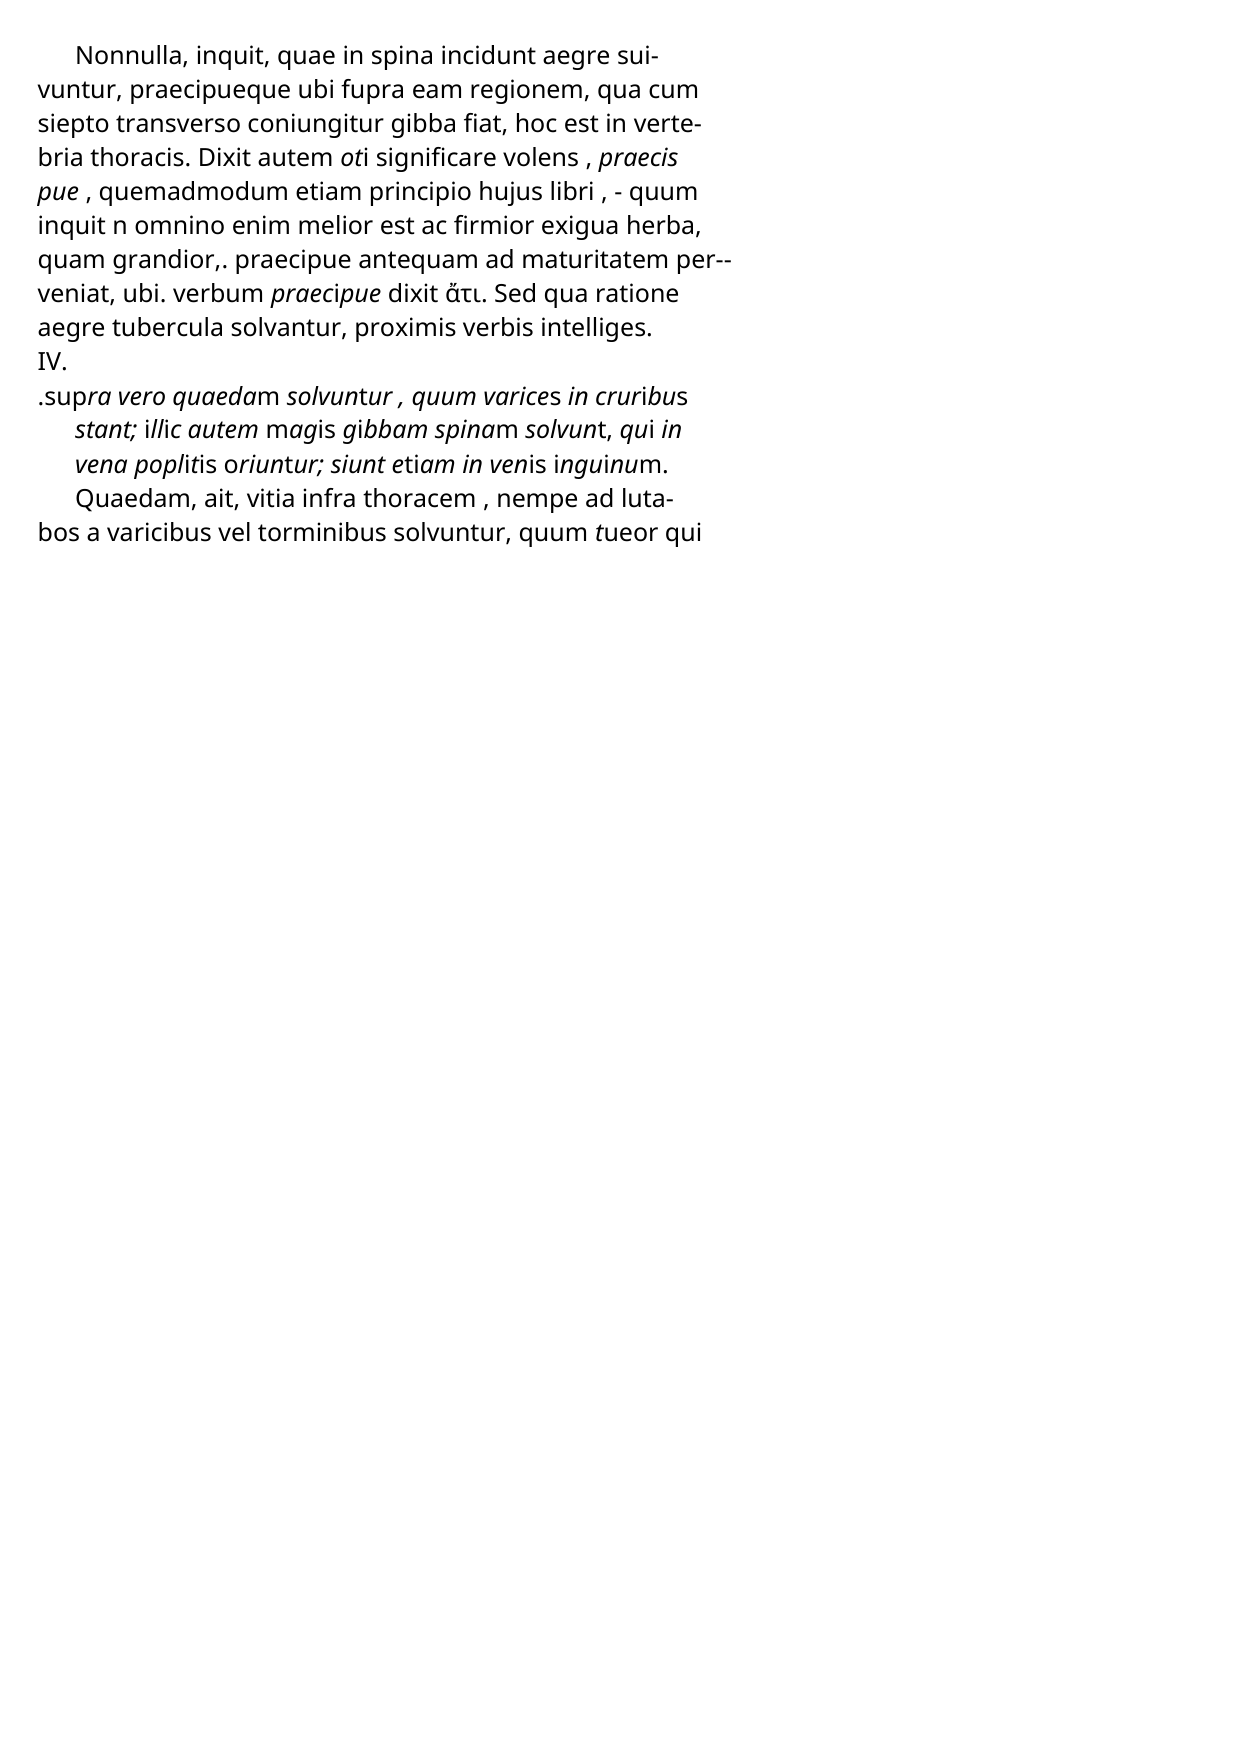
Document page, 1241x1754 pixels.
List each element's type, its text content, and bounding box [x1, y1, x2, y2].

text .supra vero quaedam solvuntur , quum varices in cruribus stant; illic autem magis gibbam spinam solvunt, qui in vena poplitis oriuntur; siunt etiam in venis inguinum. [37, 378, 1203, 480]
text Nonnulla, inquit, quae in spina incidunt aegre sui- vuntur, praecipueque ubi fupra eam regionem, qua cum siepto transverso coniungitur gibba fiat, hoc est in verte- bria thoracis. Dixit autem oti significare volens , praecis pue , quemadmodum etiam principio hujus libri , - quum inquit n omnino enim melior est ac firmior exigua herba, quam grandior,. praecipue antequam ad maturitatem per-- veniat, ubi. verbum praecipue dixit ἄτι. Sed qua ratione aegre tubercula solvantur, proximis verbis intelliges. [37, 37, 1203, 344]
text Quaedam, ait, vitia infra thoracem , nempe ad luta- bos a varicibus vel torminibus solvuntur, quum tueor qui [37, 480, 1203, 548]
text IV. [37, 344, 1203, 378]
